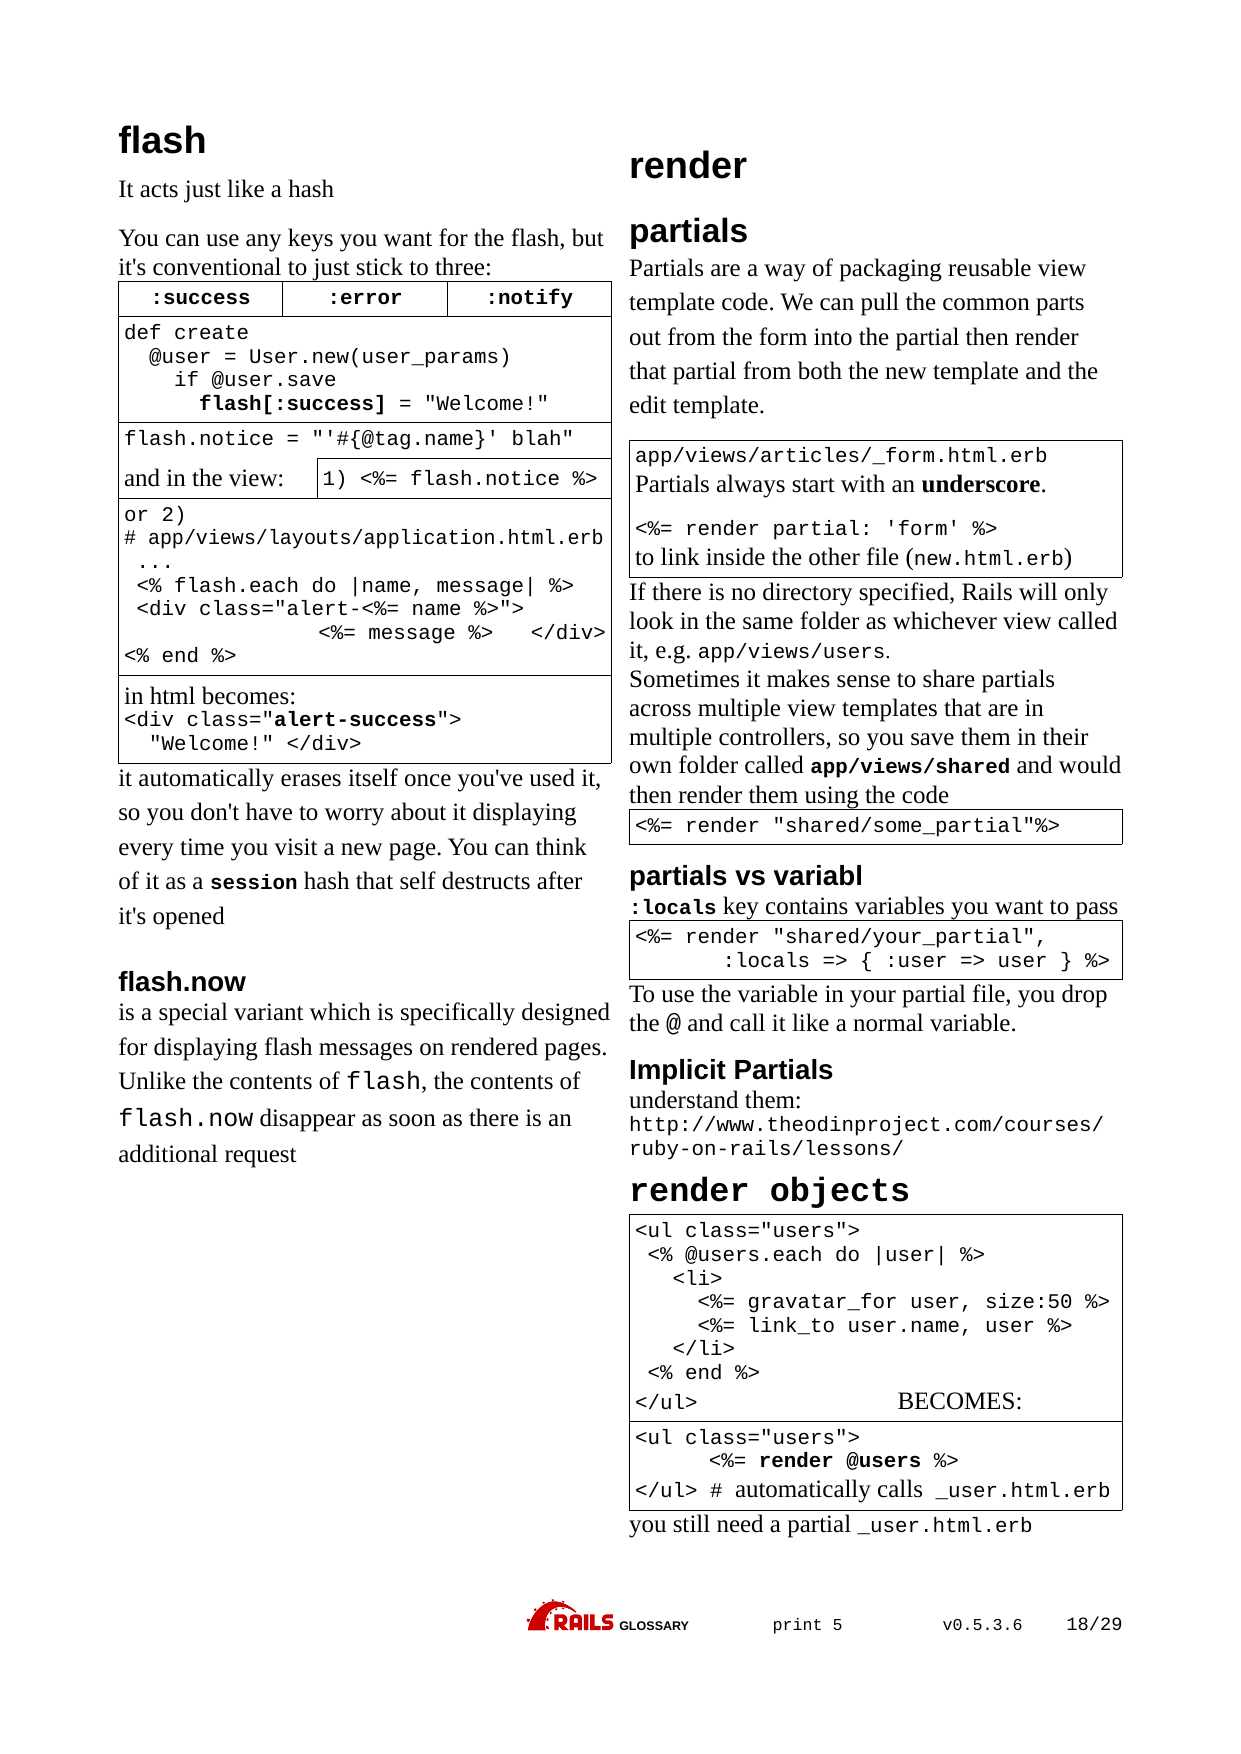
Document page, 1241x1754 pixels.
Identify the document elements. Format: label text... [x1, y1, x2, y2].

subtitle partials [629, 211, 1122, 250]
table_header <%= render "shared/your_partial", :locals => { :user => user } %> [630, 921, 1122, 979]
table_header :error [283, 282, 447, 316]
text understand them: [629, 1086, 1122, 1114]
subtitle flash.now [118, 965, 611, 997]
table_header :success [119, 282, 282, 316]
table_header :notify [448, 282, 611, 316]
subtitle Implicit Partials [629, 1054, 1122, 1086]
text is a special variant which is specifically designed for displaying flash messages on rendered pages. Unlike the contents of flash, the contents of flash.now disappear as soon as there is an additional request [118, 997, 611, 1168]
text Partials are a way of packaging reusable view template code. We can pull the common parts out from the form into the partial then render that partial from both the new template and the edit template. [629, 253, 1122, 419]
table_cell and in the view: [119, 458, 317, 498]
text :locals key contains variables you want to pass [629, 891, 1122, 920]
text If there is no directory specified, Rails will only look in the same folder as whichever view called it, e.g. app/views/users. [629, 578, 1122, 664]
text it automatically erases itself once you've used it, so you don't have to worry about it displaying every time you visit a new page. You can think of it as a session hash that self destructs after it's opened [118, 764, 611, 930]
text To use the variable in your partial file, you drop the @ and call it like a normal variable. [629, 980, 1122, 1039]
text Sometimes it makes sense to share partials across multiple view templates that are in multiple controllers, so you save them in their own folder called app/views/shared and would then render them using the code [629, 664, 1122, 809]
table_cell 1) <%= flash.notice %> [318, 459, 611, 498]
table_cell <ul class="users"> <%= render @users %> </ul> # automatically calls _user.html.erb [630, 1422, 1122, 1509]
text http://www.theodinproject.com/courses/ruby-on-rails/lessons/ [629, 1114, 1122, 1162]
table_header <ul class="users"> <% @users.each do |user| %> <li> <%= gravatar_for user, size:50 %> <%= link_to user.name, user %> </li> <% end %> </ul> BECOMES: [630, 1215, 1122, 1421]
table_cell in html becomes: <div class="alert-success"> "Welcome!" </div> [119, 676, 611, 762]
text you still need a partial _user.html.erb [629, 1511, 1122, 1539]
text It acts just like a hash [118, 174, 611, 203]
table_header app/views/articles/_form.html.erb Partials always start with an underscore. <%= render partial: 'form' %> to link inside the other file (new.html.erb) [630, 441, 1122, 577]
table_cell or 2) # app/views/layouts/application.html.erb ... <% flash.each do |name, message| %> <div class="alert-<%= name %>"> <%= message %> </div> <% end %> [119, 499, 611, 675]
table_header <%= render "shared/some_partial"%> [630, 810, 1122, 844]
text You can use any keys you want for the flash, but it's conventional to just stick to three: [118, 223, 611, 281]
subtitle partials vs variabl [629, 859, 1122, 891]
subtitle render objects [629, 1173, 1122, 1211]
subtitle flash [118, 118, 611, 162]
table_cell flash.notice = "'#{@tag.name}' blah" [119, 423, 611, 457]
subtitle render [629, 143, 1122, 187]
table_header def create @user = User.new(user_params) if @user.save flash[:success] = "Welcome!" [119, 317, 611, 422]
